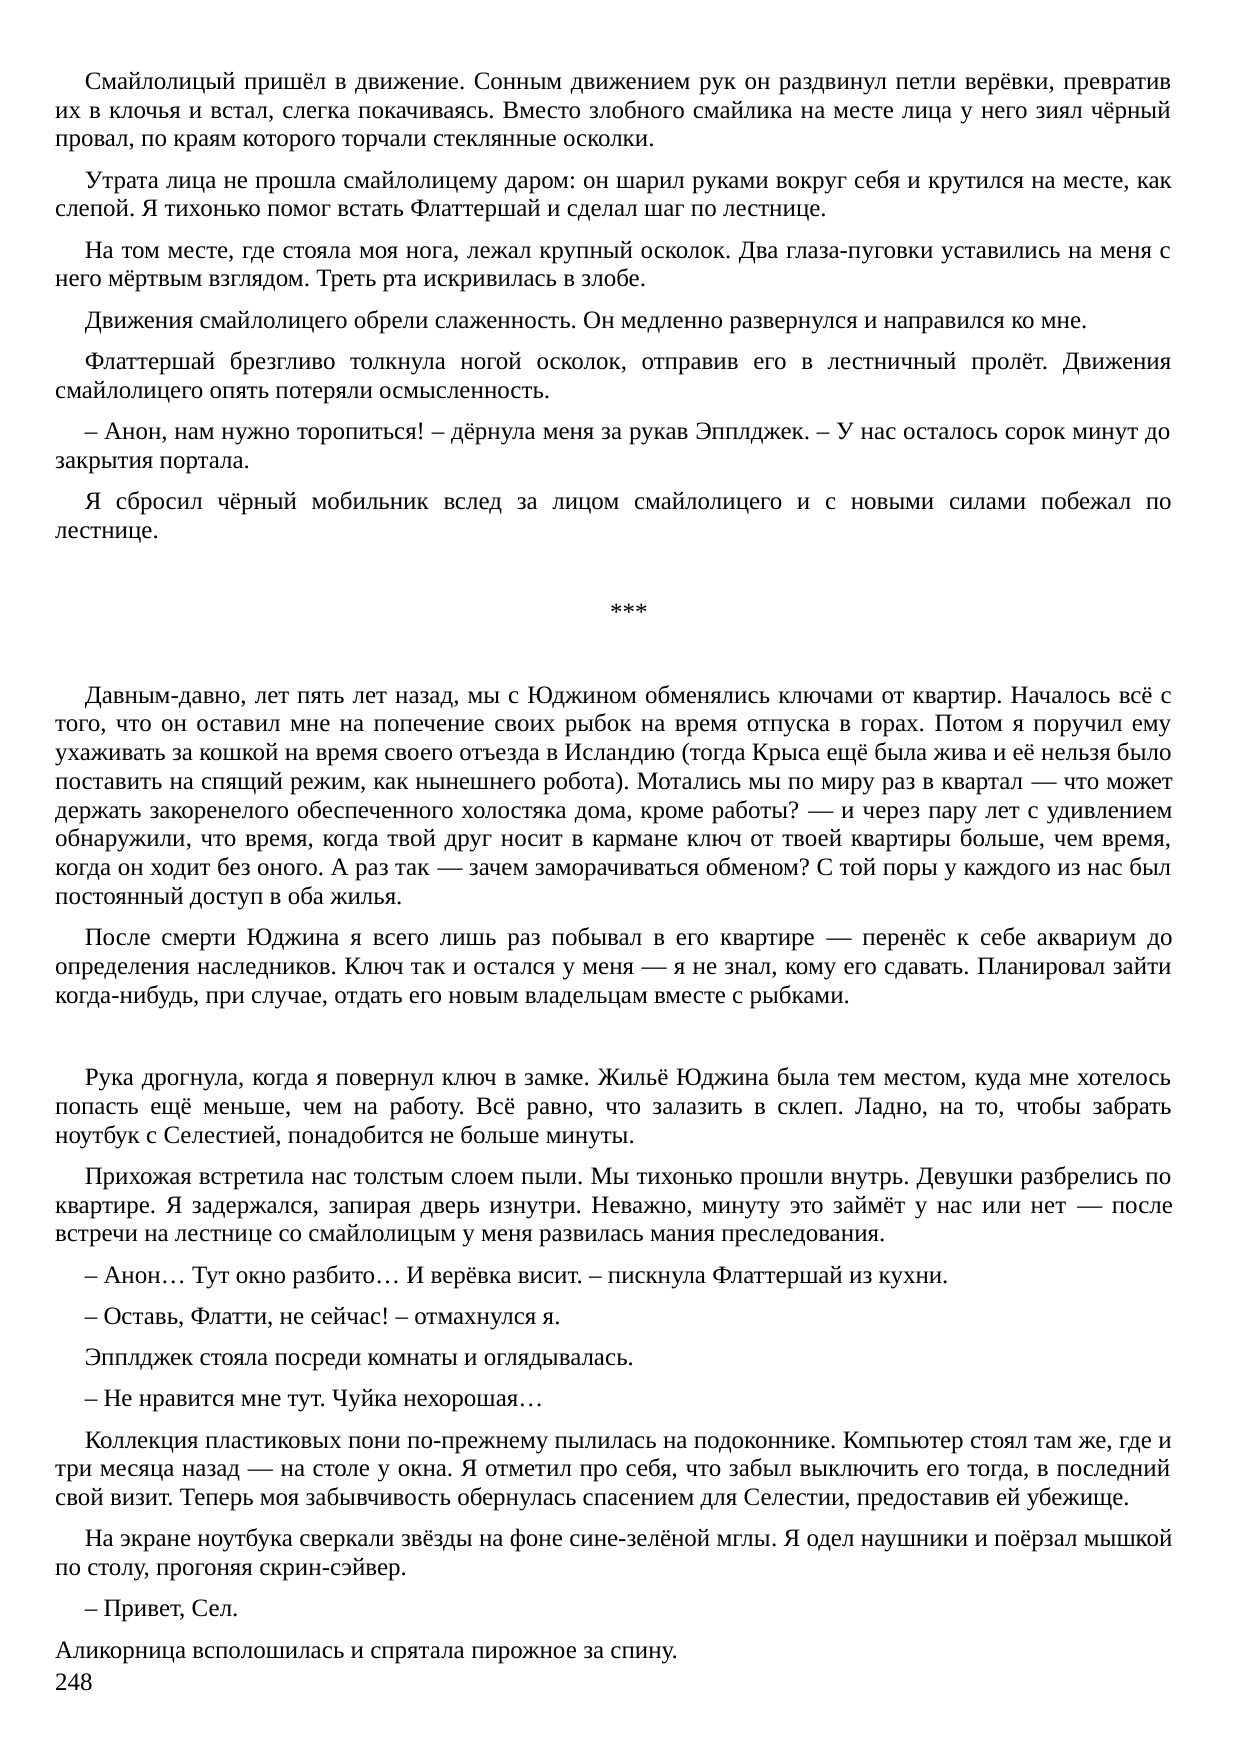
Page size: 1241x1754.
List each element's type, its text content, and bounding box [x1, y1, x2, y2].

text – Привет, Сел. [55, 1593, 1173, 1622]
text – Не нравится мне тут. Чуйка нехорошая… [55, 1383, 1173, 1412]
text Движения смайлолицего обрели слаженность. Он медленно развернулся и направился ко мне. [55, 305, 1173, 333]
text После смерти Юджина я всего лишь раз побывал в его квартире — перенёс к себе аквариум до определения наследников. Ключ так и остался у меня — я не знал, кому его сдавать. Планировал зайти когда-нибудь, при случае, отдать его новым владельцам вместе с рыбками. [55, 922, 1173, 1008]
text – Оставь, Флатти, не сейчас! – отмахнулся я. [55, 1301, 1173, 1330]
text Давным-давно, лет пять лет назад, мы с Юджином обменялись ключами от квартир. Началось всё с того, что он оставил мне на попечение своих рыбок на время отпуска в горах. Потом я поручил ему ухаживать за кошкой на время своего отъезда в Исландию (тогда Крыса ещё была жива и её нельзя было поставить на спящий режим, как нынешнего робота). Мотались мы по миру раз в квартал — что может держать закоренелого обеспеченного холостяка дома, кроме работы? — и через пару лет с удивлением обнаружили, что время, когда твой друг носит в кармане ключ от твоей квартиры больше, чем время, когда он ходит без оного. А раз так — зачем заморачиваться обменом? С той поры у каждого из нас был постоянный доступ в оба жилья. [55, 680, 1173, 910]
text Эпплджек стояла посреди комнаты и оглядывалась. [55, 1342, 1173, 1371]
text На экране ноутбука сверкали звёзды на фоне сине-зелёной мглы. Я одел наушники и поёрзал мышкой по столу, прогоняя скрин-сэйвер. [55, 1523, 1173, 1581]
text Флаттершай брезгливо толкнула ногой осколок, отправив его в лестничный пролёт. Движения смайлолицего опять потеряли осмысленность. [55, 346, 1173, 403]
text Рука дрогнула, когда я повернул ключ в замке. Жильё Юджина была тем местом, куда мне хотелось попасть ещё меньше, чем на работу. Всё равно, что залазить в склеп. Ладно, на то, чтобы забрать ноутбук с Селестией, понадобится не больше минуты. [55, 1062, 1173, 1148]
text Смайлолицый пришёл в движение. Сонным движением рук он раздвинул петли верёвки, превратив их в клочья и встал, слегка покачиваясь. Вместо злобного смайлика на месте лица у него зиял чёрный провал, по краям которого торчали стеклянные осколки. [55, 66, 1173, 152]
text Коллекция пластиковых пони по-прежнему пылилась на подоконнике. Компьютер стоял там же, где и три месяца назад — на столе у окна. Я отметил про себя, что забыл выключить его тогда, в последний свой визит. Теперь моя забывчивость обернулась спасением для Селестии, предоставив ей убежище. [55, 1425, 1173, 1511]
text Утрата лица не прошла смайлолицему даром: он шарил руками вокруг себя и крутился на месте, как слепой. Я тихонько помог встать Флаттершай и сделал шаг по лестнице. [55, 165, 1173, 222]
text Аликорница всполошилась и спрятала пирожное за спину. [55, 1635, 1173, 1663]
text *** [55, 597, 1173, 626]
text – Анон… Тут окно разбито… И верёвка висит. – пискнула Флаттершай из кухни. [55, 1260, 1173, 1288]
text – Анон, нам нужно торопиться! – дёрнула меня за рукав Эпплджек. – У нас осталось сорок минут до закрытия портала. [55, 416, 1173, 473]
text Я сбросил чёрный мобильник вслед за лицом смайлолицего и с новыми силами побежал по лестнице. [55, 486, 1173, 543]
text На том месте, где стояла моя нога, лежал крупный осколок. Два глаза-пуговки уставились на меня с него мёртвым взглядом. Треть рта искривилась в злобе. [55, 235, 1173, 292]
text Прихожая встретила нас толстым слоем пыли. Мы тихонько прошли внутрь. Девушки разбрелись по квартире. Я задержался, запирая дверь изнутри. Неважно, минуту это займёт у нас или нет — после встречи на лестнице со смайлолицым у меня развилась мания преследования. [55, 1161, 1173, 1247]
